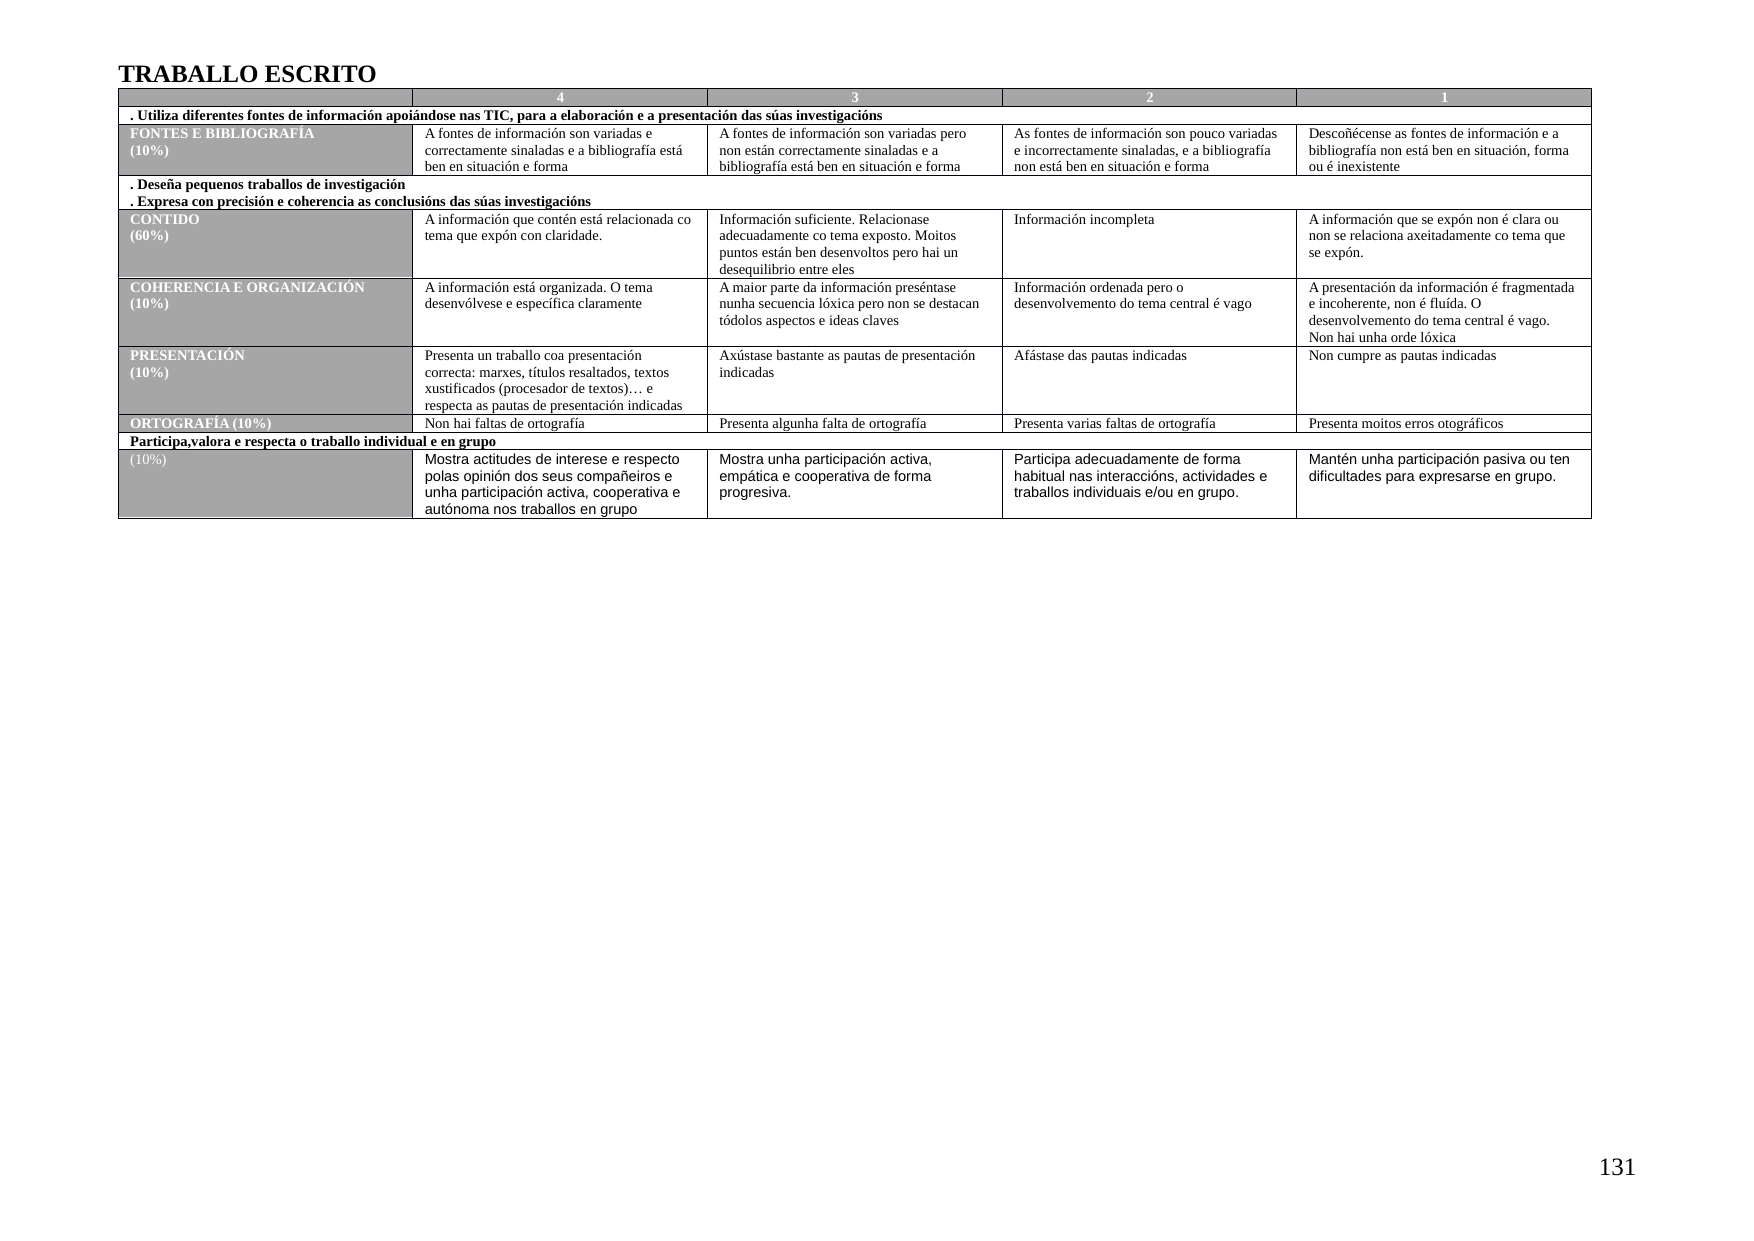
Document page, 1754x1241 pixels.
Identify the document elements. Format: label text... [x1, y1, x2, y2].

table_cell Presenta varias faltas de ortografía [1003, 415, 1296, 432]
table_header 2 [1003, 89, 1296, 106]
table_cell Presenta un traballo coa presentación correcta: marxes, títulos resaltados, textos xustificados (procesador de textos)… e respecta as pautas de presentación indicadas [413, 347, 707, 414]
table_cell Afástase das pautas indicadas [1003, 347, 1296, 414]
table_cell Presenta moitos erros otográficos [1297, 415, 1591, 432]
table_header 1 [1297, 89, 1591, 106]
table_cell Participa,valora e respecta o traballo individual e en grupo [119, 433, 1591, 449]
table_cell . Deseña pequenos traballos de investigación . Expresa con precisión e coherencia as conclusións das súas investigacións [119, 176, 1591, 209]
table_cell Non cumpre as pautas indicadas [1297, 347, 1591, 414]
table_cell Mostra actitudes de interese e respecto polas opinión dos seus compañeiros e unha participación activa, cooperativa e autónoma nos traballos en grupo [413, 450, 707, 517]
table_cell Mostra unha participación activa, empática e cooperativa de forma progresiva. [708, 450, 1002, 517]
table_cell Información suficiente. Relacionase adecuadamente co tema exposto. Moitos puntos están ben desenvoltos pero hai un desequilibrio entre eles [708, 210, 1002, 277]
table_cell A información que contén está relacionada co tema que expón con claridade. [413, 210, 707, 277]
table_cell As fontes de información son pouco variadas e incorrectamente sinaladas, e a bibliografía non está ben en situación e forma [1003, 125, 1296, 175]
table_cell CONTIDO (60%) [119, 210, 412, 277]
table_cell A presentación da información é fragmentada e incoherente, non é fluída. O desenvolvemento do tema central é vago. Non hai unha orde lóxica [1297, 279, 1591, 346]
table_header 3 [708, 89, 1002, 106]
table_cell . Utiliza diferentes fontes de información apoiándose nas TIC, para a elaboración e a presentación das súas investigacións [119, 107, 1591, 123]
table_cell Información ordenada pero o desenvolvemento do tema central é vago [1003, 279, 1296, 346]
table_cell (10%) [119, 450, 412, 517]
table_cell COHERENCIA E ORGANIZACIÓN (10%) [119, 279, 412, 346]
table_cell Participa adecuadamente de forma habitual nas interaccións, actividades e traballos individuais e/ou en grupo. [1003, 450, 1296, 517]
table_cell Descoñécense as fontes de información e a bibliografía non está ben en situación, forma ou é inexistente [1297, 125, 1591, 175]
table_cell A información que se expón non é clara ou non se relaciona axeitadamente co tema que se expón. [1297, 210, 1591, 277]
table_header 4 [413, 89, 707, 106]
table_cell ORTOGRAFÍA (10%) [119, 415, 412, 432]
table_cell A fontes de información son variadas pero non están correctamente sinaladas e a bibliografía está ben en situación e forma [708, 125, 1002, 175]
table_cell PRESENTACIÓN (10%) [119, 347, 412, 414]
table_cell Información incompleta [1003, 210, 1296, 277]
table_cell FONTES E BIBLIOGRAFÍA (10%) [119, 125, 412, 175]
text TRABALLO ESCRITO [118, 59, 1636, 88]
table_cell A maior parte da información preséntase nunha secuencia lóxica pero non se destacan tódolos aspectos e ideas claves [708, 279, 1002, 346]
table_cell A información está organizada. O tema desenvólvese e específica claramente [413, 279, 707, 346]
table_cell Non hai faltas de ortografía [413, 415, 707, 432]
table_cell Presenta algunha falta de ortografía [708, 415, 1002, 432]
table_cell Mantén unha participación pasiva ou ten dificultades para expresarse en grupo. [1297, 450, 1591, 517]
table_cell Axústase bastante as pautas de presentación indicadas [708, 347, 1002, 414]
table_header [119, 89, 412, 106]
table_cell A fontes de información son variadas e correctamente sinaladas e a bibliografía está ben en situación e forma [413, 125, 707, 175]
